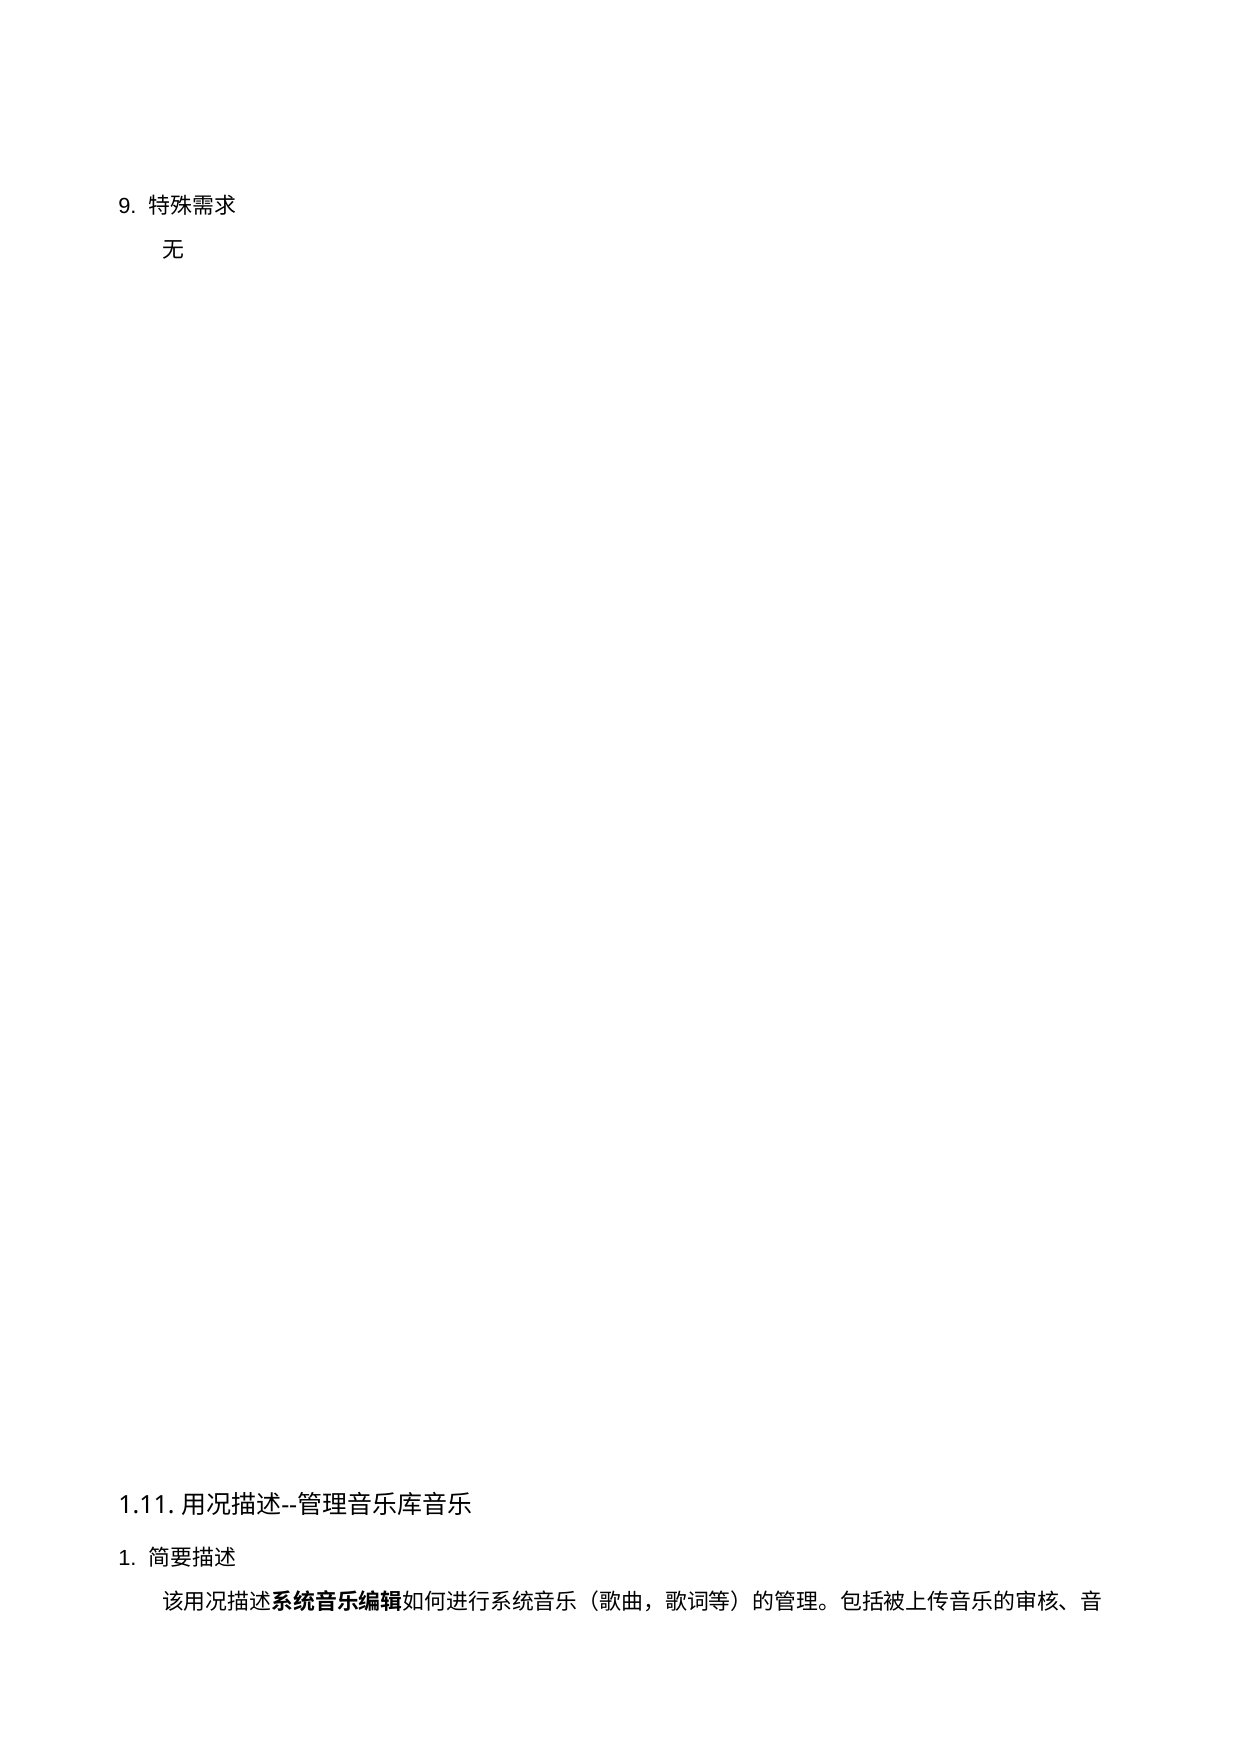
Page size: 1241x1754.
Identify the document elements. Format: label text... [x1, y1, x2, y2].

subtitle 简要描述 [118, 1540, 1122, 1572]
subtitle 特殊需求 [118, 188, 1122, 219]
text 无 [118, 232, 1122, 264]
subtitle 用况描述--管理音乐库音乐 [118, 1485, 1122, 1521]
text 该用况描述系统音乐编辑如何进行系统音乐（歌曲，歌词等）的管理。包括被上传音乐的审核、音 [118, 1584, 1122, 1616]
